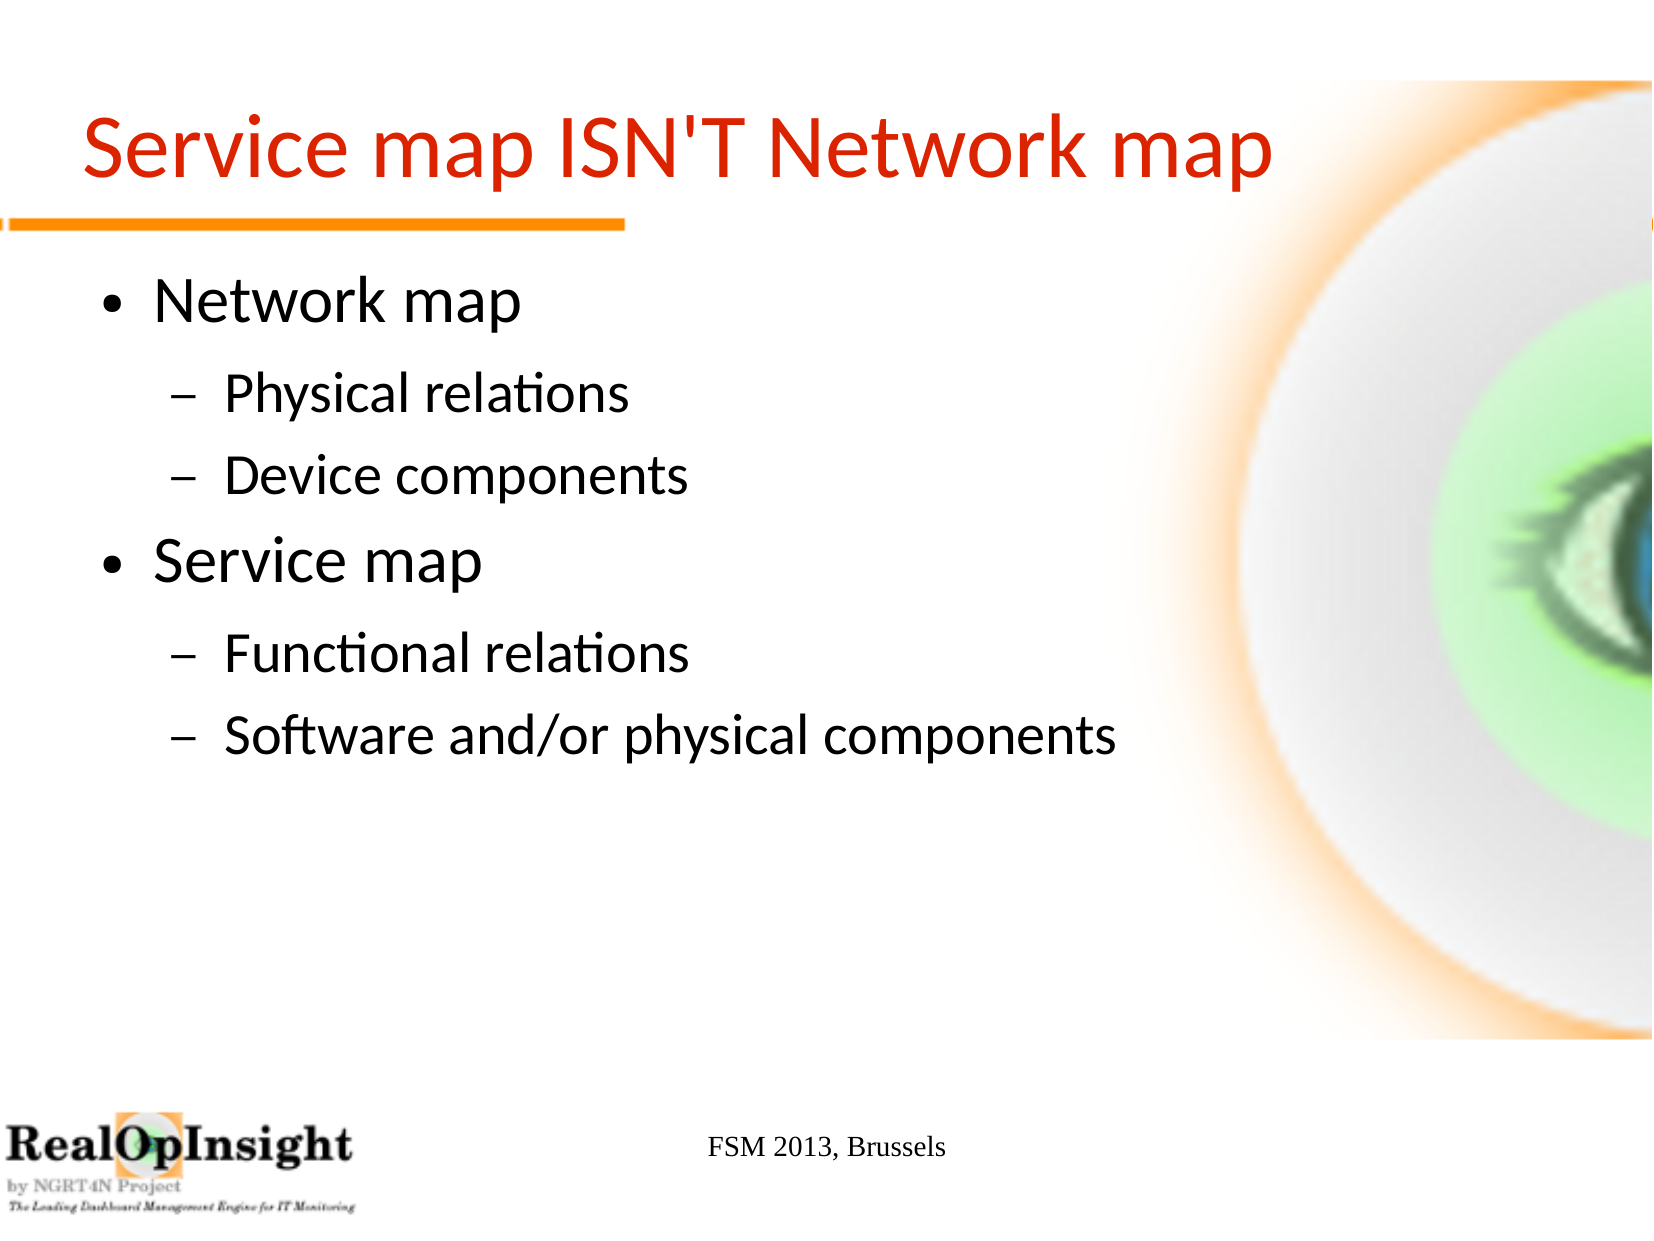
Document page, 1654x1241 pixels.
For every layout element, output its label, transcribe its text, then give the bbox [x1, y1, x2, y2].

list Network map Physical relations Device components Service map Functional relations Software and/or physical components [82, 272, 1538, 993]
title Service map ISN'T Network map [82, 73, 1547, 237]
picture [0, 0, 1654, 1241]
